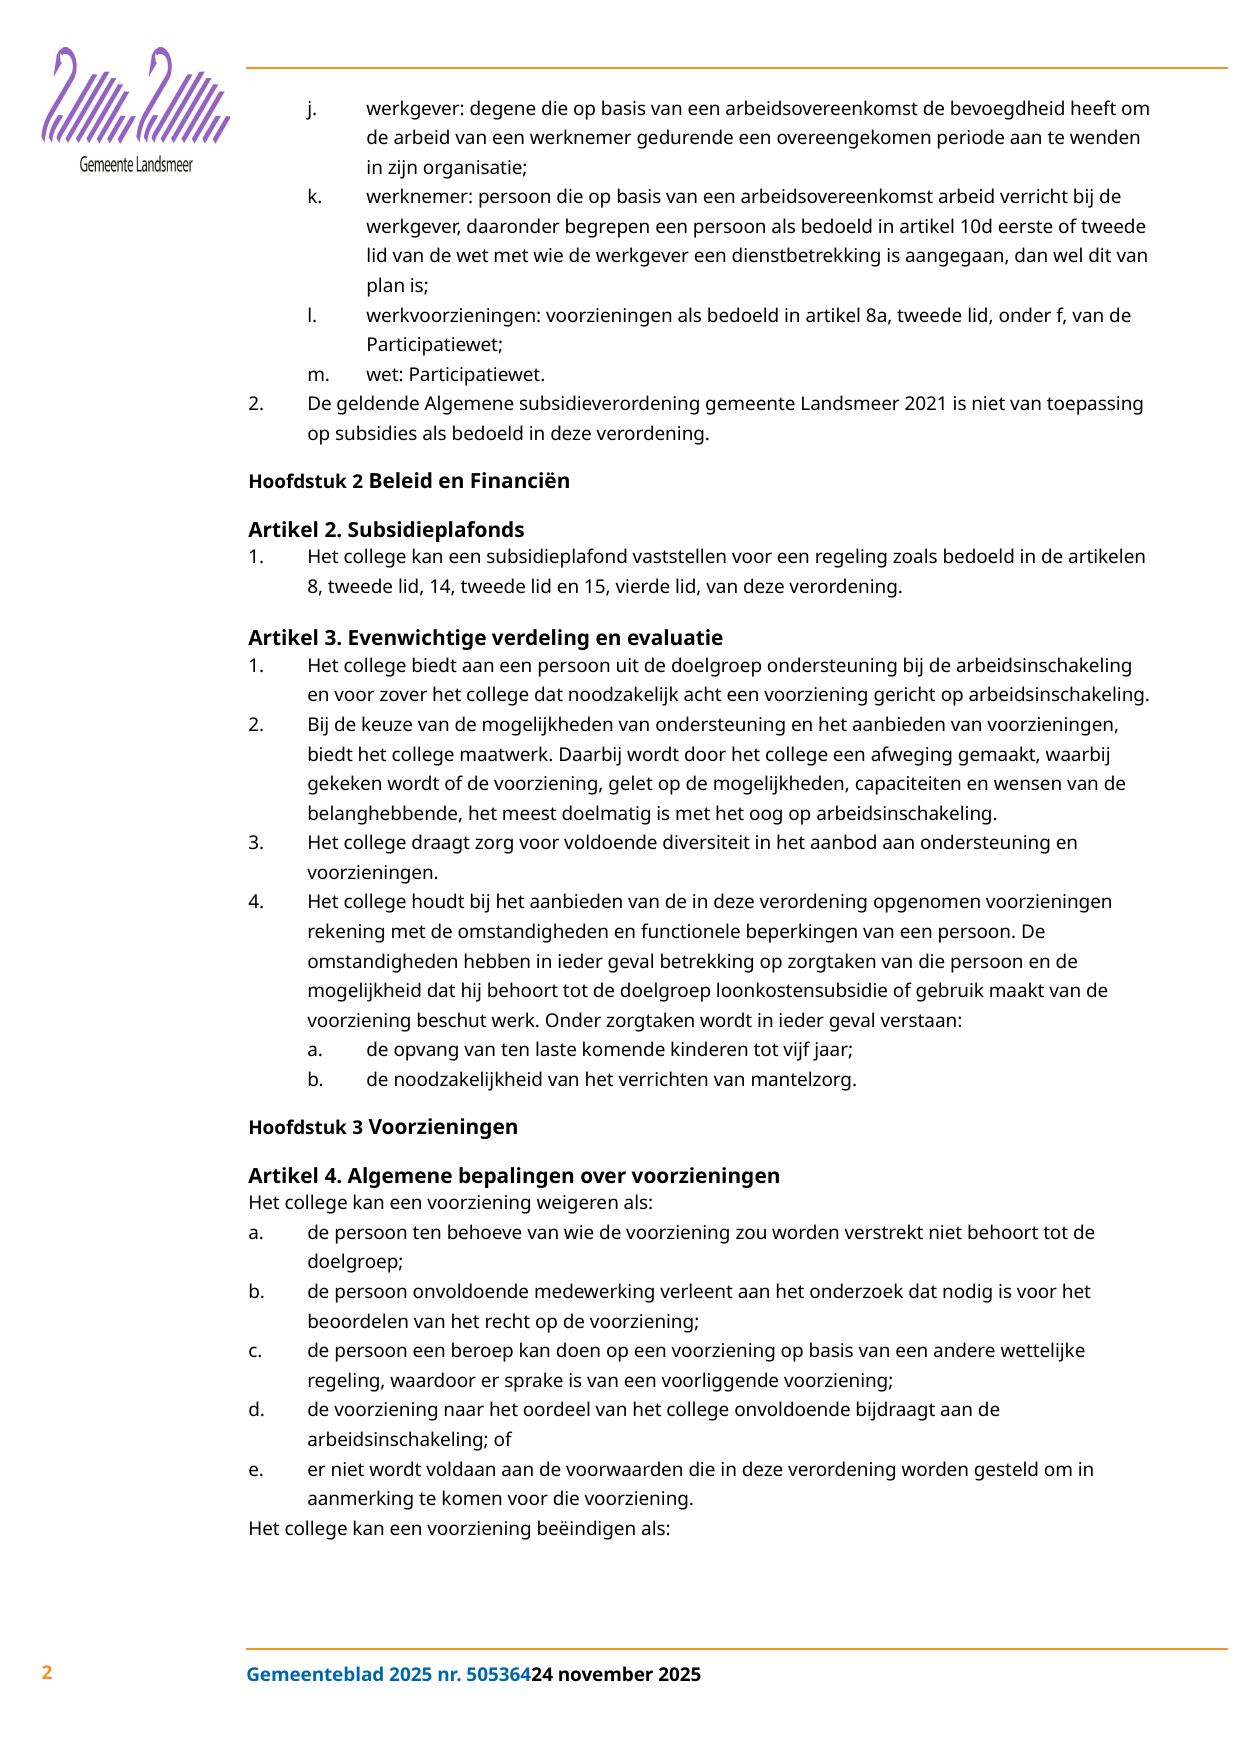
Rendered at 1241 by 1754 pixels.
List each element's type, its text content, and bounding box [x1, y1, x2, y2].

list Het college kan een subsidieplafond vaststellen voor een regeling zoals bedoeld in de artikelen 8, tweede lid, 14, tweede lid en 15, vierde lid, van deze verordening. [248, 543, 1152, 599]
text Artikel 3. Evenwichtige verdeling en evaluatie [248, 623, 1152, 652]
list de persoon een beroep kan doen op een voorziening op basis van een andere wettelijke regeling, waardoor er sprake is van een voorliggende voorziening; [248, 1337, 1152, 1393]
list Bij de keuze van de mogelijkheden van ondersteuning en het aanbieden van voorzieningen, biedt het college maatwerk. Daarbij wordt door het college een afweging gemaakt, waarbij gekeken wordt of de voorziening, gelet op de mogelijkheden, capaciteiten en wensen van de belanghebbende, het meest doelmatig is met het oog op arbeidsinschakeling. [248, 711, 1152, 826]
list wet: Participatiewet. [307, 361, 1152, 387]
text Het college kan een voorziening beëindigen als: [248, 1515, 1152, 1541]
list er niet wordt voldaan aan de voorwaarden die in deze verordening worden gesteld om in aanmerking te komen voor die voorziening. [248, 1456, 1152, 1511]
list de persoon ten behoeve van wie de voorziening zou worden verstrekt niet behoort tot de doelgroep; [248, 1219, 1152, 1274]
list De geldende Algemene subsidieverordening gemeente Landsmeer 2021 is niet van toepassing op subsidies als bedoeld in deze verordening. [248, 391, 1152, 446]
list Het college biedt aan een persoon uit de doelgroep ondersteuning bij de arbeidsinschakeling en voor zover het college dat noodzakelijk acht een voorziening gericht op arbeidsinschakeling. [248, 652, 1152, 707]
list Het college draagt zorg voor voldoende diversiteit in het aanbod aan ondersteuning en voorzieningen. [248, 829, 1152, 885]
list de opvang van ten laste komende kinderen tot vijf jaar; [307, 1037, 1152, 1062]
list de noodzakelijkheid van het verrichten van mantelzorg. [307, 1066, 1152, 1092]
text Hoofdstuk 2 Beleid en Financiën [248, 466, 1152, 494]
list werkgever: degene die op basis van een arbeidsovereenkomst de bevoegdheid heeft om de arbeid van een werknemer gedurende een overeengekomen periode aan te wenden in zijn organisatie; [307, 95, 1152, 180]
list de persoon onvoldoende medewerking verleent aan het onderzoek dat nodig is voor het beoordelen van het recht op de voorziening; [248, 1278, 1152, 1333]
text Artikel 2. Subsidieplafonds [248, 515, 1152, 543]
list Het college houdt bij het aanbieden van de in deze verordening opgenomen voorzieningen rekening met de omstandigheden en functionele beperkingen van een persoon. De omstandigheden hebben in ieder geval betrekking op zorgtaken van die persoon en de mogelijkheid dat hij behoort tot de doelgroep loonkostensubsidie of gebruik maakt van de voorziening beschut werk. Onder zorgtaken wordt in ieder geval verstaan: [248, 889, 1152, 1033]
text Hoofdstuk 3 Voorzieningen [248, 1112, 1152, 1140]
picture [41, 47, 231, 172]
text Het college kan een voorziening weigeren als: [248, 1189, 1152, 1215]
text Artikel 4. Algemene bepalingen over voorzieningen [248, 1161, 1152, 1189]
list werkvoorzieningen: voorzieningen als bedoeld in artikel 8a, tweede lid, onder f, van de Participatiewet; [307, 302, 1152, 357]
list de voorziening naar het oordeel van het college onvoldoende bijdraagt aan de arbeidsinschakeling; of [248, 1397, 1152, 1452]
list werknemer: persoon die op basis van een arbeidsovereenkomst arbeid verricht bij de werkgever, daaronder begrepen een persoon als bedoeld in artikel 10d eerste of tweede lid van de wet met wie de werkgever een dienstbetrekking is aangegaan, dan wel dit van plan is; [307, 183, 1152, 298]
